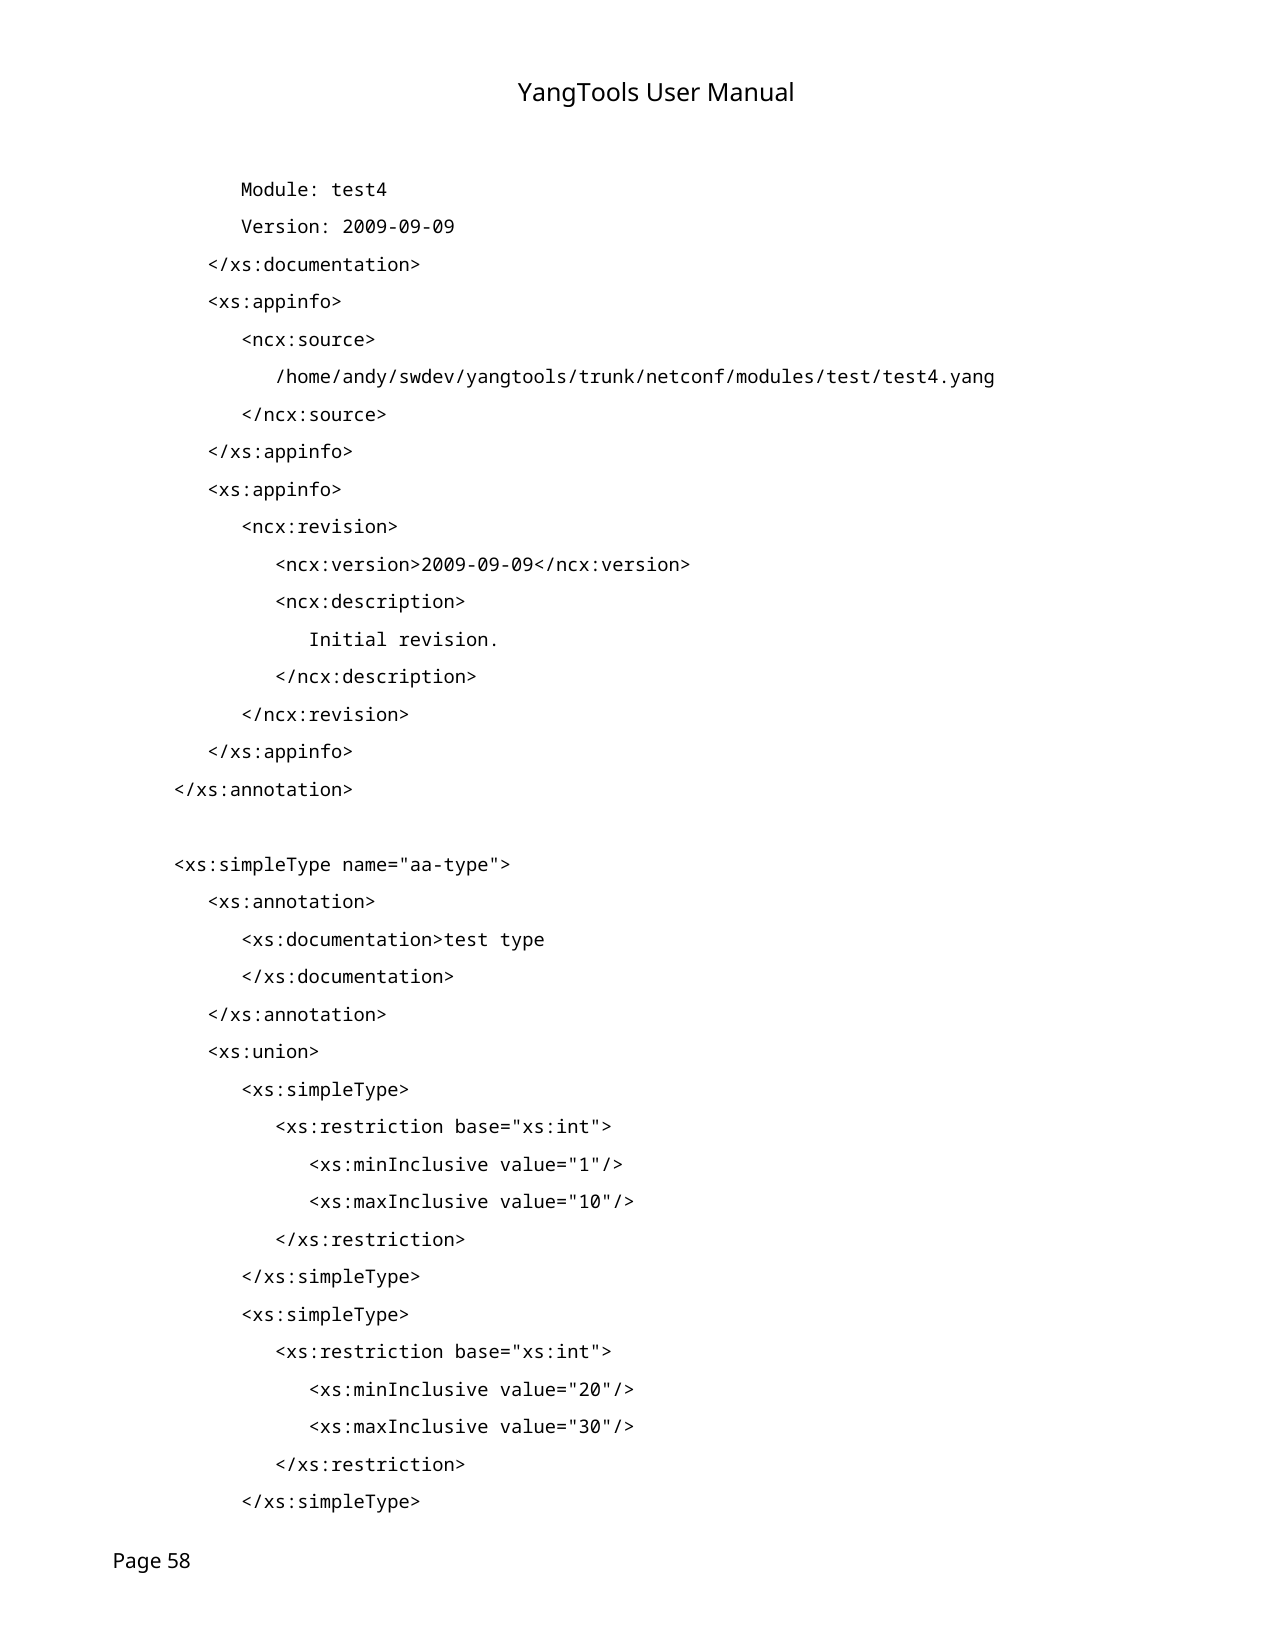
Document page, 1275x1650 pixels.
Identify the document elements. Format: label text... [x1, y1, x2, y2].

text <xs:simpleType> [139, 1301, 1200, 1327]
text </xs:annotation> [139, 1001, 1200, 1027]
text <xs:appinfo> [139, 476, 1200, 502]
text <xs:union> [139, 1038, 1200, 1064]
text </ncx:revision> [139, 701, 1200, 727]
text <ncx:description> [139, 588, 1200, 614]
text </xs:documentation> [139, 251, 1200, 277]
text <xs:maxInclusive value="30"/> [139, 1413, 1200, 1439]
text <ncx:revision> [139, 513, 1200, 539]
text /home/andy/swdev/yangtools/trunk/netconf/modules/test/test4.yang [139, 363, 1200, 389]
text </xs:simpleType> [139, 1263, 1200, 1289]
text <xs:simpleType> [139, 1076, 1200, 1102]
text <xs:restriction base="xs:int"> [139, 1338, 1200, 1364]
text </xs:documentation> [139, 963, 1200, 989]
text </xs:simpleType> [139, 1488, 1200, 1514]
text <xs:documentation>test type [139, 926, 1200, 952]
text <xs:minInclusive value="1"/> [139, 1151, 1200, 1177]
text </xs:restriction> [139, 1451, 1200, 1477]
text <ncx:version>2009-09-09</ncx:version> [139, 551, 1200, 577]
text </xs:annotation> [139, 776, 1200, 802]
text </xs:appinfo> [139, 738, 1200, 764]
text Initial revision. [139, 626, 1200, 652]
text <xs:annotation> [139, 888, 1200, 914]
text </xs:appinfo> [139, 438, 1200, 464]
text <xs:simpleType name="aa-type"> [139, 851, 1200, 877]
text <xs:appinfo> [139, 288, 1200, 314]
text <xs:restriction base="xs:int"> [139, 1113, 1200, 1139]
text </xs:restriction> [139, 1226, 1200, 1252]
text <xs:maxInclusive value="10"/> [139, 1188, 1200, 1214]
text Version: 2009-09-09 [139, 213, 1200, 239]
text <ncx:source> [139, 326, 1200, 352]
text <xs:minInclusive value="20"/> [139, 1376, 1200, 1402]
text </ncx:source> [139, 401, 1200, 427]
text </ncx:description> [139, 663, 1200, 689]
text Module: test4 [139, 176, 1200, 202]
